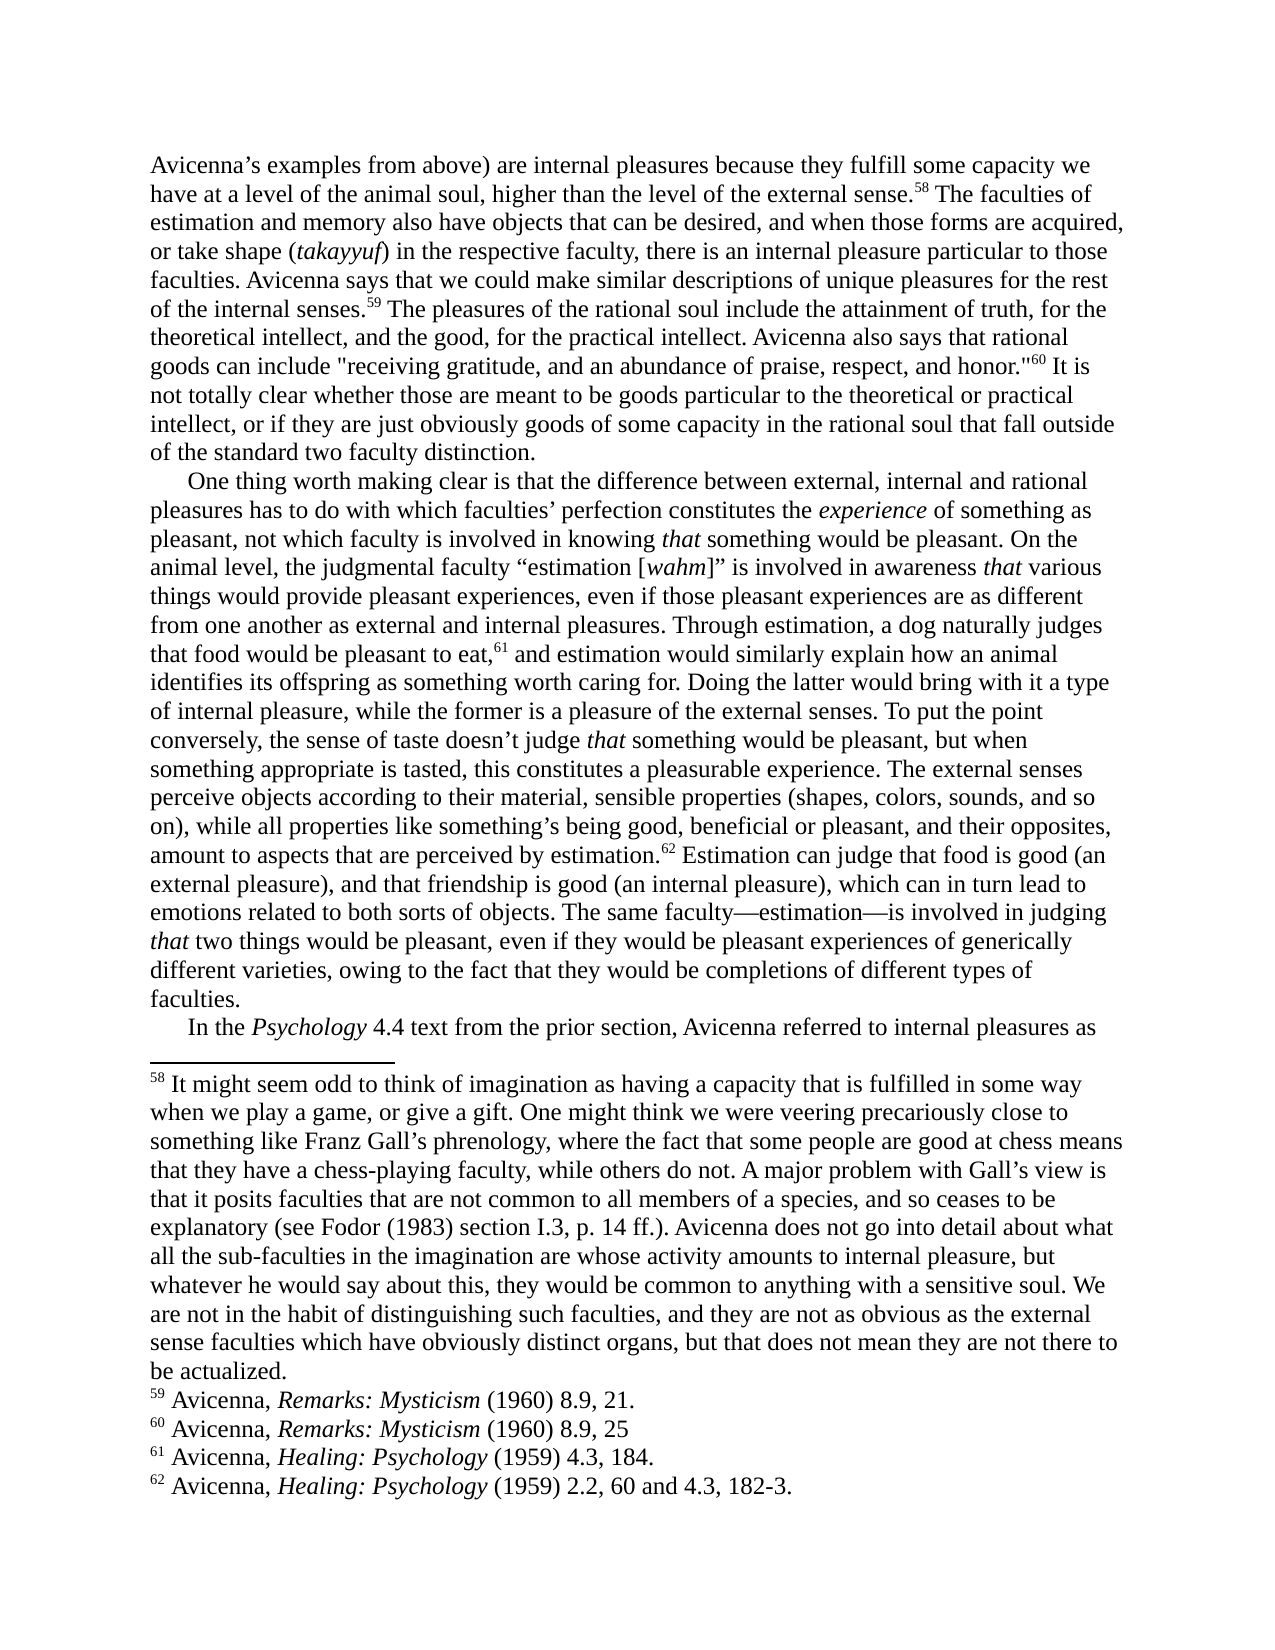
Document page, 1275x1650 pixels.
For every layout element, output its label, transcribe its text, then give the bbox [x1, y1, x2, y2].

text Avicenna’s examples from above) are internal pleasures because they fulfill some capacity we have at a level of the animal soul, higher than the level of the external sense. The faculties of estimation and memory also have objects that can be desired, and when those forms are acquired, or take shape (takayyuf) in the respective faculty, there is an internal pleasure particular to those faculties. Avicenna says that we could make similar descriptions of unique pleasures for the rest of the internal senses. The pleasures of the rational soul include the attainment of truth, for the theoretical intellect, and the good, for the practical intellect. Avicenna also says that rational goods can include "receiving gratitude, and an abundance of praise, respect, and honor." It is not totally clear whether those are meant to be goods particular to the theoretical or practical intellect, or if they are just obviously goods of some capacity in the rational soul that fall outside of the standard two faculty distinction. [150, 150, 1125, 466]
text It might seem odd to think of imagination as having a capacity that is fulfilled in some way when we play a game, or give a gift. One might think we were veering precariously close to something like Franz Gall’s phrenology, where the fact that some people are good at chess means that they have a chess-playing faculty, while others do not. A major problem with Gall’s view is that it posits faculties that are not common to all members of a species, and so ceases to be explanatory (see Fodor (1983) section I.3, p. 14 ff.). Avicenna does not go into detail about what all the sub-faculties in the imagination are whose activity amounts to internal pleasure, but whatever he would say about this, they would be common to anything with a sensitive soul. We are not in the habit of distinguishing such faculties, and they are not as obvious as the external sense faculties which have obviously distinct organs, but that does not mean they are not there to be actualized. [150, 1069, 1125, 1385]
text Avicenna, Remarks: Mysticism (1960) 8.9, 25 [150, 1414, 1125, 1442]
text Avicenna, Healing: Psychology (1959) 2.2, 60 and 4.3, 182-3. [150, 1471, 1125, 1500]
text Avicenna, Remarks: Mysticism (1960) 8.9, 21. [150, 1385, 1125, 1414]
text In the Psychology 4.4 text from the prior section, Avicenna referred to internal pleasures as [150, 1012, 1125, 1041]
text One thing worth making clear is that the difference between external, internal and rational pleasures has to do with which faculties’ perfection constitutes the experience of something as pleasant, not which faculty is involved in knowing that something would be pleasant. On the animal level, the judgmental faculty “estimation [wahm]” is involved in awareness that various things would provide pleasant experiences, even if those pleasant experiences are as different from one another as external and internal pleasures. Through estimation, a dog naturally judges that food would be pleasant to eat, and estimation would similarly explain how an animal identifies its offspring as something worth caring for. Doing the latter would bring with it a type of internal pleasure, while the former is a pleasure of the external senses. To put the point conversely, the sense of taste doesn’t judge that something would be pleasant, but when something appropriate is tasted, this constitutes a pleasurable experience. The external senses perceive objects according to their material, sensible properties (shapes, colors, sounds, and so on), while all properties like something’s being good, beneficial or pleasant, and their opposites, amount to aspects that are perceived by estimation. Estimation can judge that food is good (an external pleasure), and that friendship is good (an internal pleasure), which can in turn lead to emotions related to both sorts of objects. The same faculty—estimation—is involved in judging that two things would be pleasant, even if they would be pleasant experiences of generically different varieties, owing to the fact that they would be completions of different types of faculties. [150, 466, 1125, 1012]
text Avicenna, Healing: Psychology (1959) 4.3, 184. [150, 1442, 1125, 1471]
